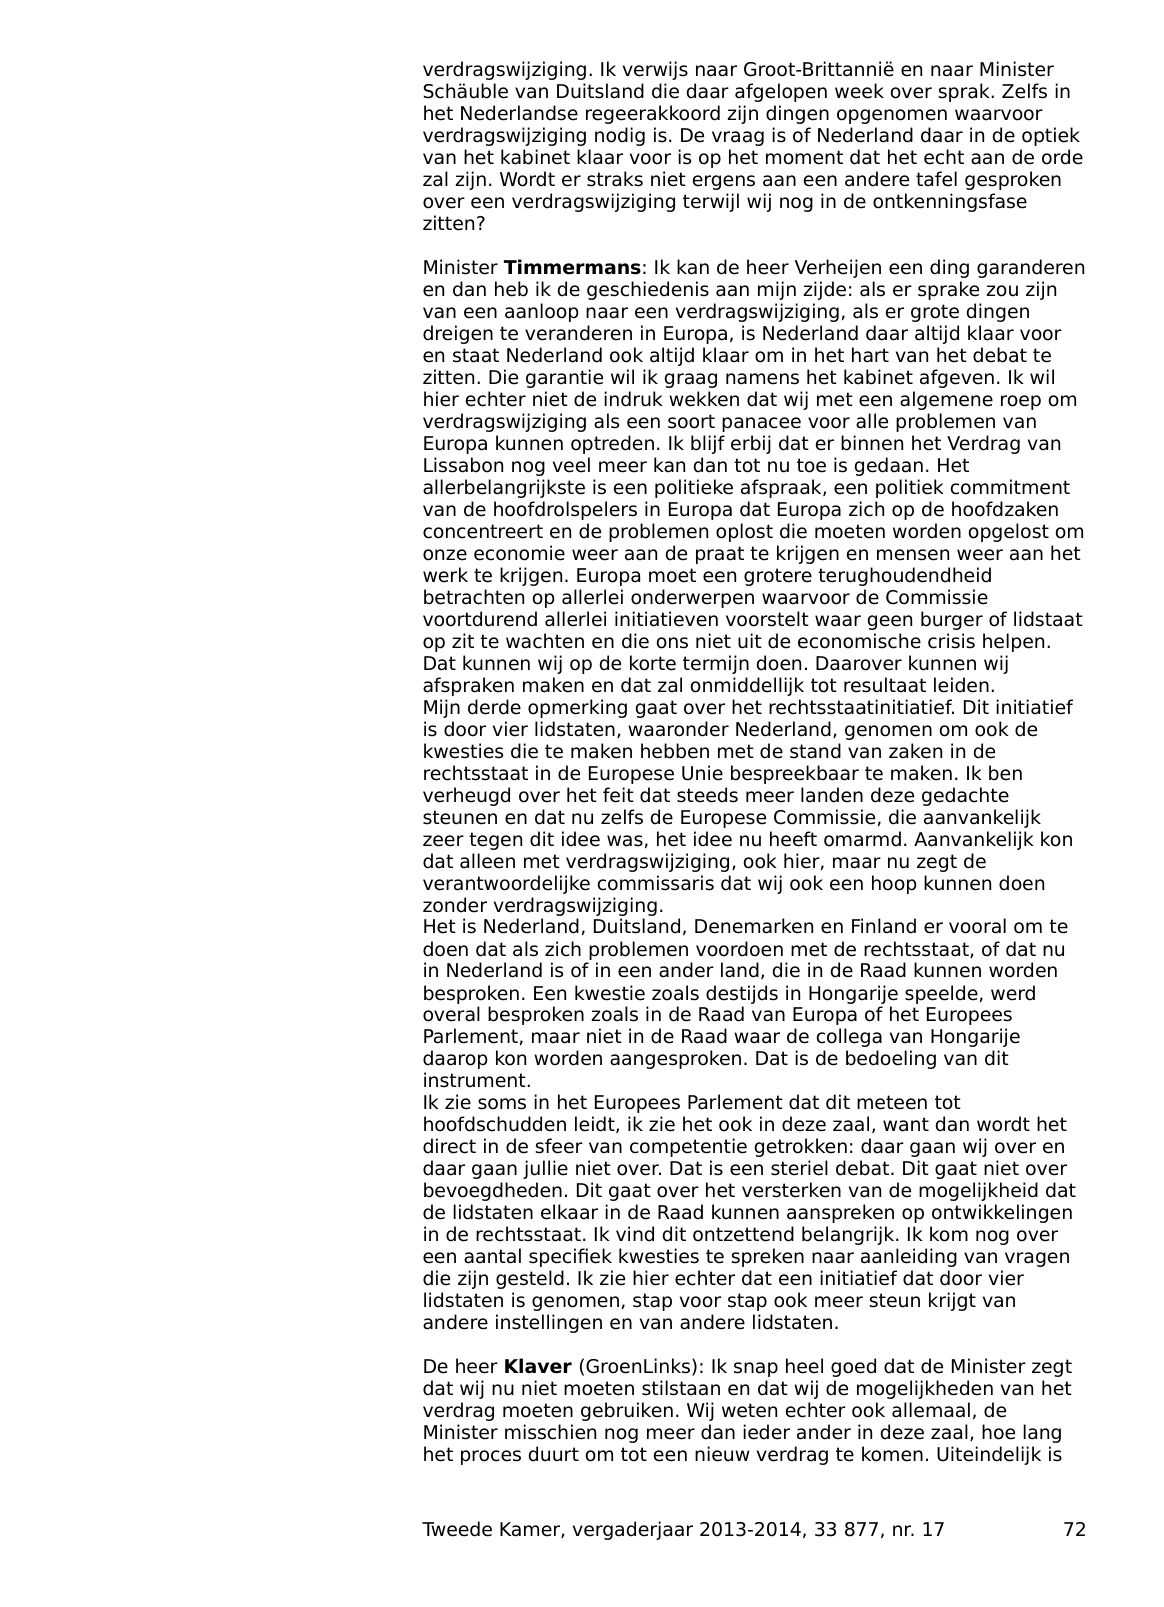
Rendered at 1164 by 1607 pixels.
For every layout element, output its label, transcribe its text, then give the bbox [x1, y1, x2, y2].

text Het is Nederland, Duitsland, Denemarken en Finland er vooral om te doen dat als zich problemen voordoen met de rechtsstaat, of dat nu in Nederland is of in een ander land, die in de Raad kunnen worden besproken. Een kwestie zoals destijds in Hongarije speelde, werd overal besproken zoals in de Raad van Europa of het Europees Parlement, maar niet in de Raad waar de collega van Hongarije daarop kon worden aangesproken. Dat is de bedoeling van dit instrument. [422, 916, 1087, 1092]
text De heer Klaver (GroenLinks): Ik snap heel goed dat de Minister zegt dat wij nu niet moeten stilstaan en dat wij de mogelijkheden van het verdrag moeten gebruiken. Wij weten echter ook allemaal, de Minister misschien nog meer dan ieder ander in deze zaal, hoe lang het proces duurt om tot een nieuw verdrag te komen. Uiteindelijk is [422, 1356, 1087, 1466]
text verdragswijziging. Ik verwijs naar Groot-Brittannië en naar Minister Schäuble van Duitsland die daar afgelopen week over sprak. Zelfs in het Nederlandse regeerakkoord zijn dingen opgenomen waarvoor verdragswijziging nodig is. De vraag is of Nederland daar in de optiek van het kabinet klaar voor is op het moment dat het echt aan de orde zal zijn. Wordt er straks niet ergens aan een andere tafel gesproken over een verdragswijziging terwijl wij nog in de ontkenningsfase zitten? [422, 59, 1087, 235]
text Mijn derde opmerking gaat over het rechtsstaatinitiatief. Dit initiatief is door vier lidstaten, waaronder Nederland, genomen om ook de kwesties die te maken hebben met de stand van zaken in de rechtsstaat in de Europese Unie bespreekbaar te maken. Ik ben verheugd over het feit dat steeds meer landen deze gedachte steunen en dat nu zelfs de Europese Commissie, die aanvankelijk zeer tegen dit idee was, het idee nu heeft omarmd. Aanvankelijk kon dat alleen met verdragswijziging, ook hier, maar nu zegt de verantwoordelijke commissaris dat wij ook een hoop kunnen doen zonder verdragswijziging. [422, 697, 1087, 916]
text Minister Timmermans: Ik kan de heer Verheijen een ding garanderen en dan heb ik de geschiedenis aan mijn zijde: als er sprake zou zijn van een aanloop naar een verdragswijziging, als er grote dingen dreigen te veranderen in Europa, is Nederland daar altijd klaar voor en staat Nederland ook altijd klaar om in het hart van het debat te zitten. Die garantie wil ik graag namens het kabinet afgeven. Ik wil hier echter niet de indruk wekken dat wij met een algemene roep om verdragswijziging als een soort panacee voor alle problemen van Europa kunnen optreden. Ik blijf erbij dat er binnen het Verdrag van Lissabon nog veel meer kan dan tot nu toe is gedaan. Het allerbelangrijkste is een politieke afspraak, een politiek commitment van de hoofdrolspelers in Europa dat Europa zich op de hoofdzaken concentreert en de problemen oplost die moeten worden opgelost om onze economie weer aan de praat te krijgen en mensen weer aan het werk te krijgen. Europa moet een grotere terughoudendheid betrachten op allerlei onderwerpen waarvoor de Commissie voortdurend allerlei initiatieven voorstelt waar geen burger of lidstaat op zit te wachten en die ons niet uit de economische crisis helpen. Dat kunnen wij op de korte termijn doen. Daarover kunnen wij afspraken maken en dat zal onmiddellijk tot resultaat leiden. [422, 257, 1087, 697]
text Ik zie soms in het Europees Parlement dat dit meteen tot hoofdschudden leidt, ik zie het ook in deze zaal, want dan wordt het direct in de sfeer van competentie getrokken: daar gaan wij over en daar gaan jullie niet over. Dat is een steriel debat. Dit gaat niet over bevoegdheden. Dit gaat over het versterken van de mogelijkheid dat de lidstaten elkaar in de Raad kunnen aanspreken op ontwikkelingen in de rechtsstaat. Ik vind dit ontzettend belangrijk. Ik kom nog over een aantal specifiek kwesties te spreken naar aanleiding van vragen die zijn gesteld. Ik zie hier echter dat een initiatief dat door vier lidstaten is genomen, stap voor stap ook meer steun krijgt van andere instellingen en van andere lidstaten. [422, 1092, 1087, 1334]
